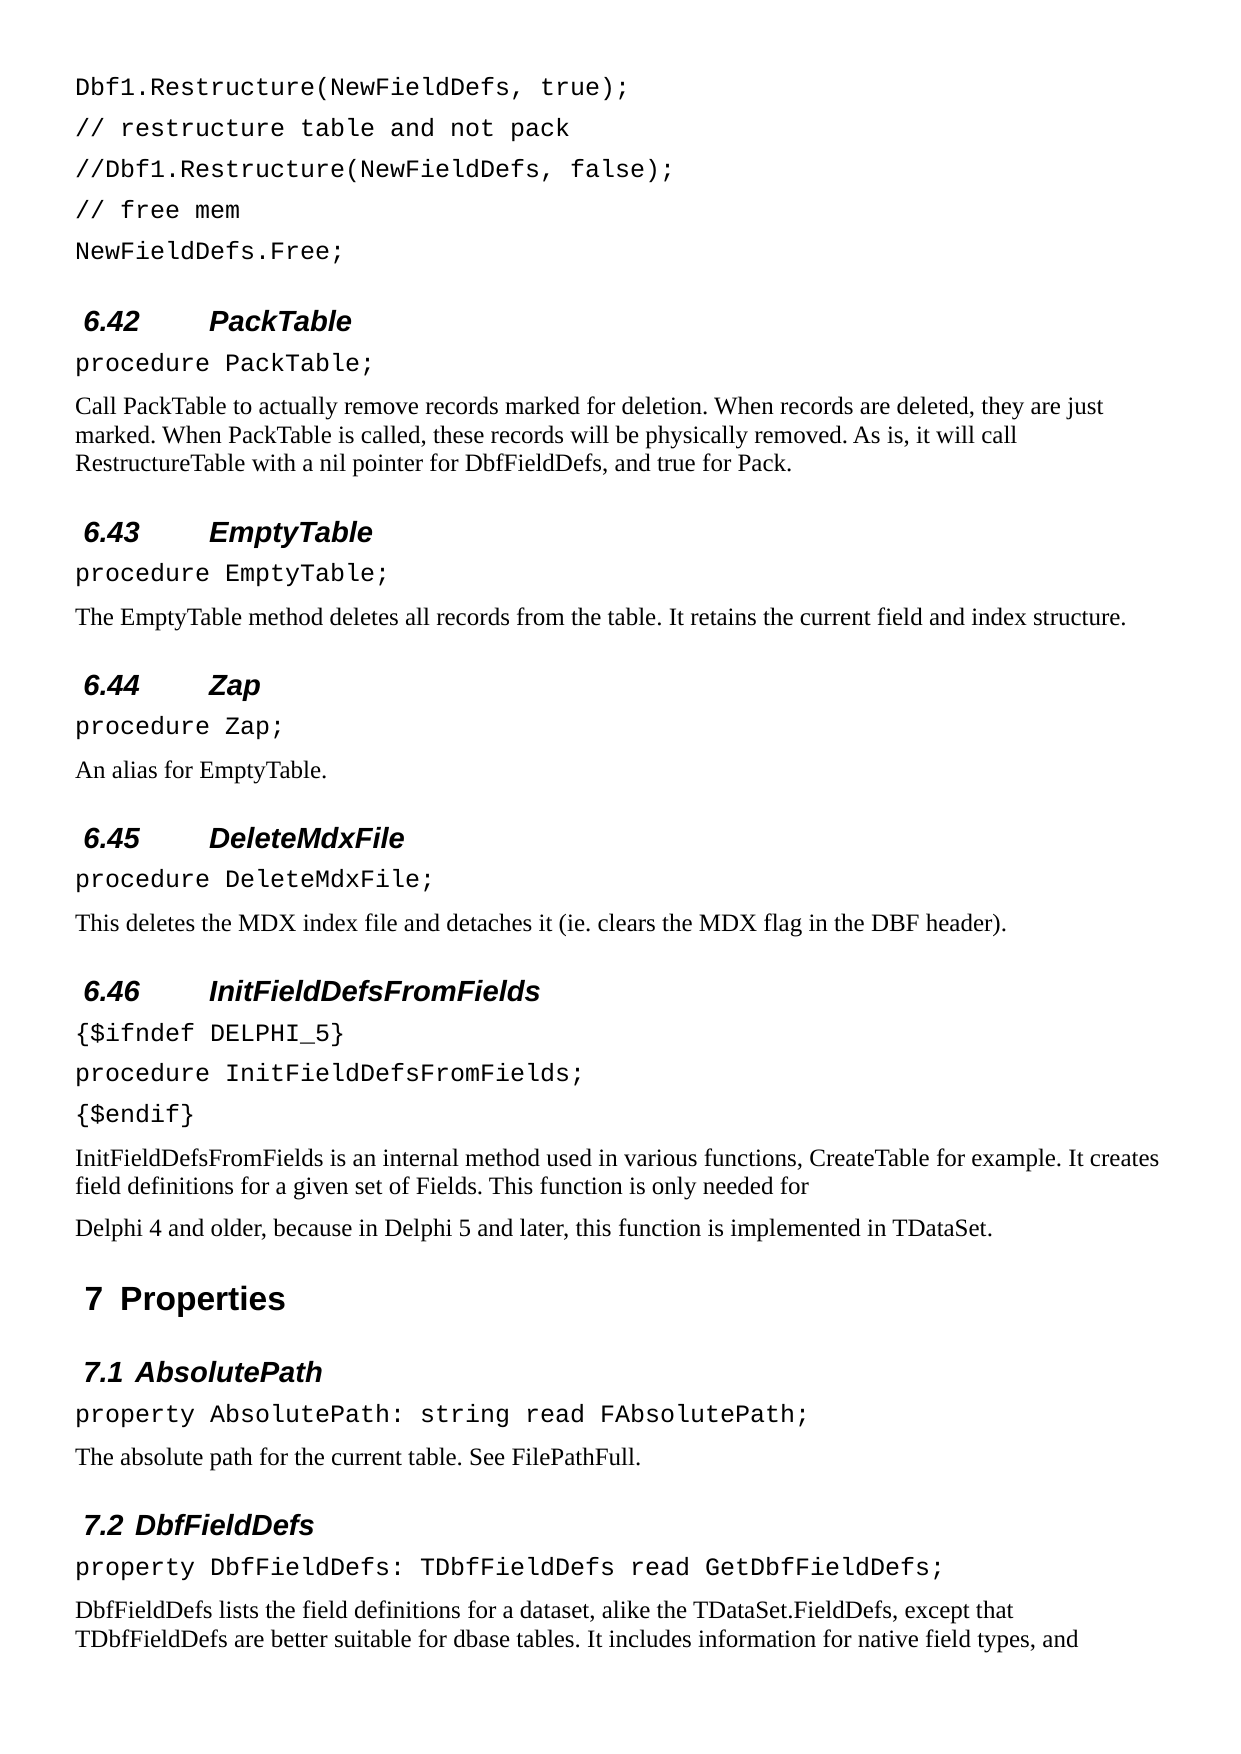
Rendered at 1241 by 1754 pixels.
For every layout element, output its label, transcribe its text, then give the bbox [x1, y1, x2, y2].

text procedure Zap; [75, 714, 1165, 742]
text An alias for EmptyTable. [75, 755, 1165, 783]
subtitle InitFieldDefsFromFields [75, 974, 1165, 1008]
subtitle DeleteMdxFile [75, 821, 1165, 854]
text The EmptyTable method deletes all records from the table. It retains the current field and index structure. [75, 602, 1165, 630]
subtitle EmptyTable [75, 515, 1165, 548]
text // restructure table and not pack [75, 116, 1165, 144]
text procedure DeleteMdxFile; [75, 867, 1165, 895]
subtitle PackTable [75, 304, 1165, 338]
text {$endif} [75, 1102, 1165, 1130]
text property AbsolutePath: string read FAbsolutePath; [75, 1401, 1165, 1429]
text DbfFieldDefs lists the field definitions for a dataset, alike the TDataSet.FieldDefs, except that TDbfFieldDefs are better suitable for dbase tables. It includes information for native field types, and [75, 1595, 1165, 1653]
text procedure InitFieldDefsFromFields; [75, 1061, 1165, 1089]
text {$ifndef DELPHI_5} [75, 1020, 1165, 1048]
text Dbf1.Restructure(NewFieldDefs, true); [75, 75, 1165, 103]
subtitle Zap [75, 668, 1165, 701]
subtitle AbsolutePath [75, 1355, 1165, 1389]
subtitle Properties [75, 1279, 1165, 1318]
text procedure EmptyTable; [75, 561, 1165, 589]
text NewFieldDefs.Free; [75, 238, 1165, 267]
text //Dbf1.Restructure(NewFieldDefs, false); [75, 157, 1165, 185]
text Call PackTable to actually remove records marked for deletion. When records are deleted, they are just marked. When PackTable is called, these records will be physically removed. As is, it will call RestructureTable with a nil pointer for DbfFieldDefs, and true for Pack. [75, 391, 1165, 477]
text property DbfFieldDefs: TDbfFieldDefs read GetDbfFieldDefs; [75, 1554, 1165, 1583]
text procedure PackTable; [75, 350, 1165, 378]
text // free mem [75, 197, 1165, 226]
subtitle DbfFieldDefs [75, 1508, 1165, 1542]
text This deletes the MDX index file and detaches it (ie. clears the MDX flag in the DBF header). [75, 908, 1165, 937]
text InitFieldDefsFromFields is an internal method used in various functions, CreateTable for example. It creates field definitions for a given set of Fields. This function is only needed for [75, 1143, 1165, 1200]
text Delphi 4 and older, because in Delphi 5 and later, this function is implemented in TDataSet. [75, 1213, 1165, 1241]
text The absolute path for the current table. See FilePathFull. [75, 1442, 1165, 1471]
